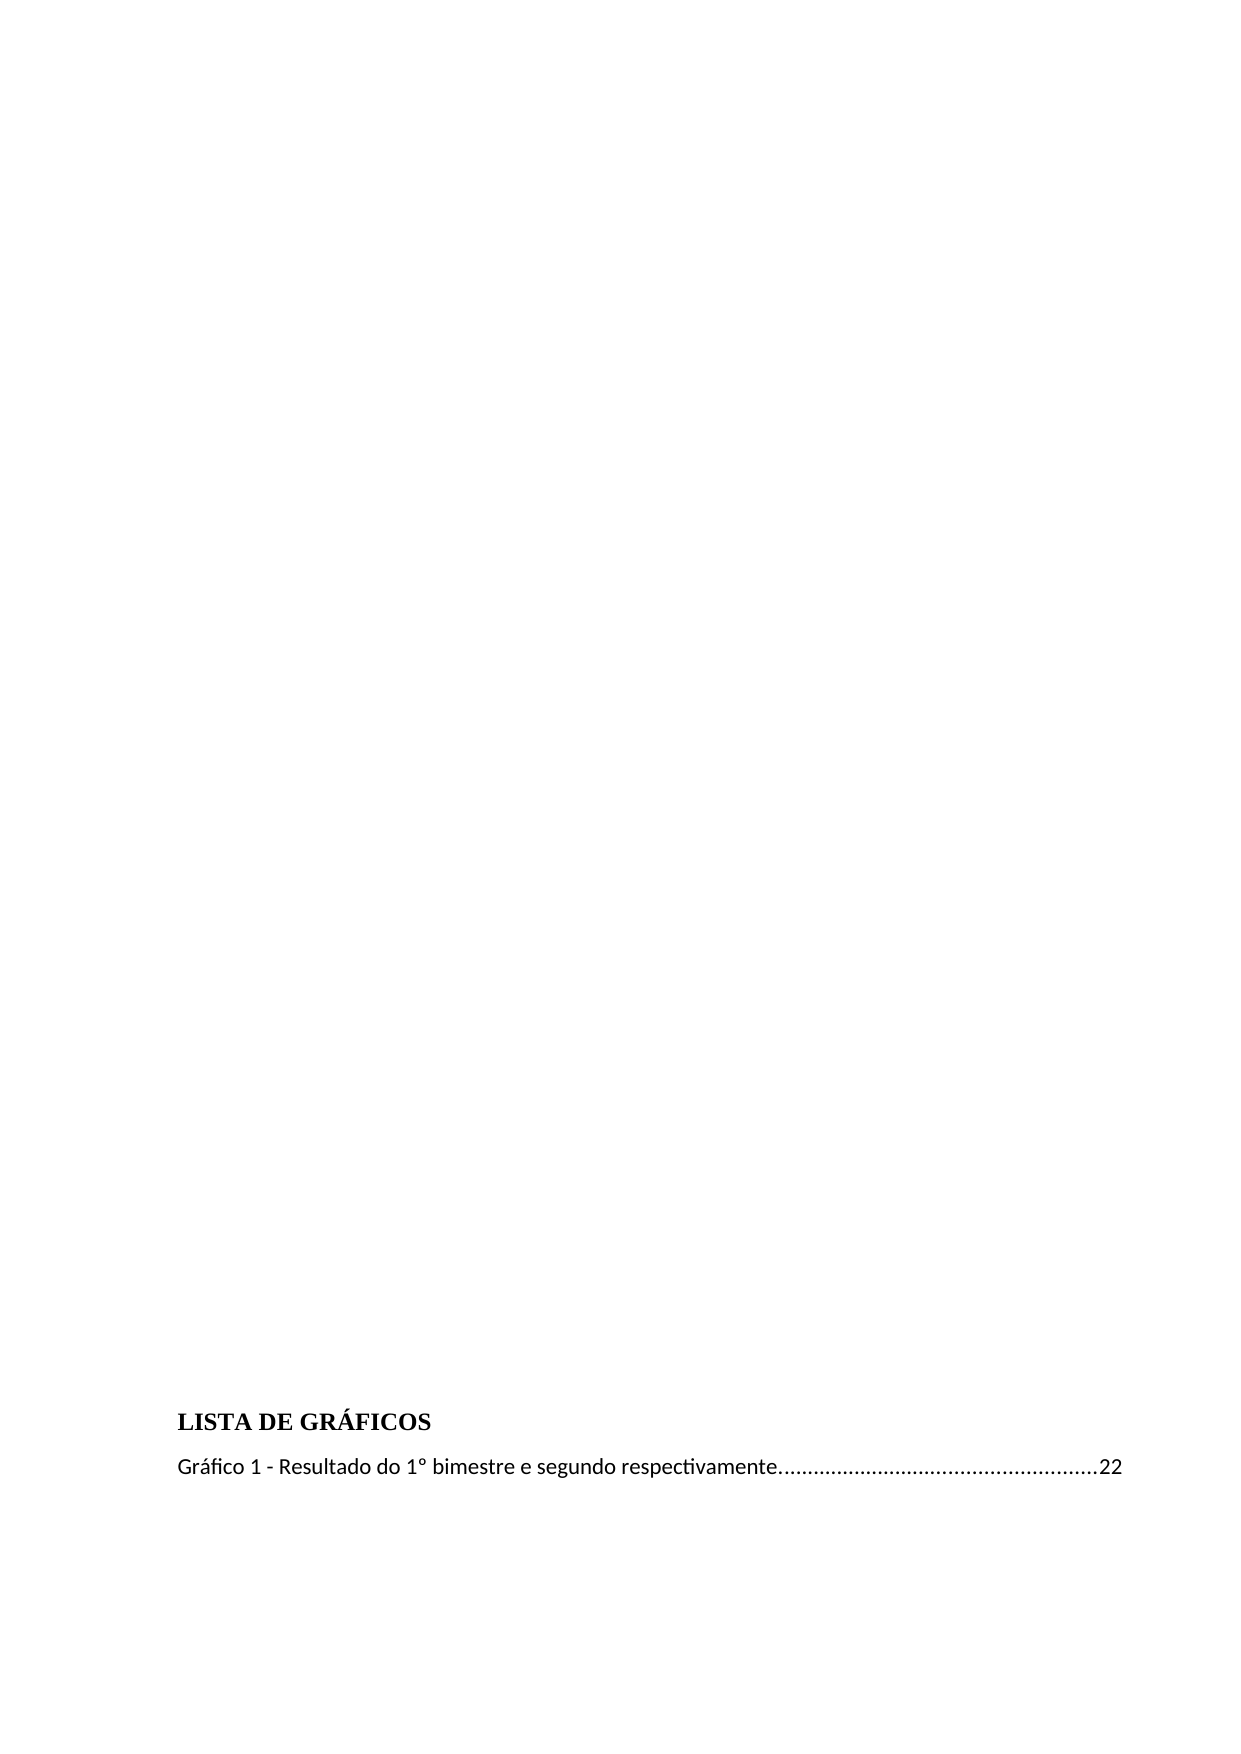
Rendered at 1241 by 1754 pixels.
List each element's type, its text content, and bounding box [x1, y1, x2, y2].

text Gráfico 1 - Resultado do 1º bimestre e segundo respectivamente. 22 [177, 1452, 1122, 1481]
subtitle LISTA DE GRÁFICOS [177, 1407, 1122, 1436]
